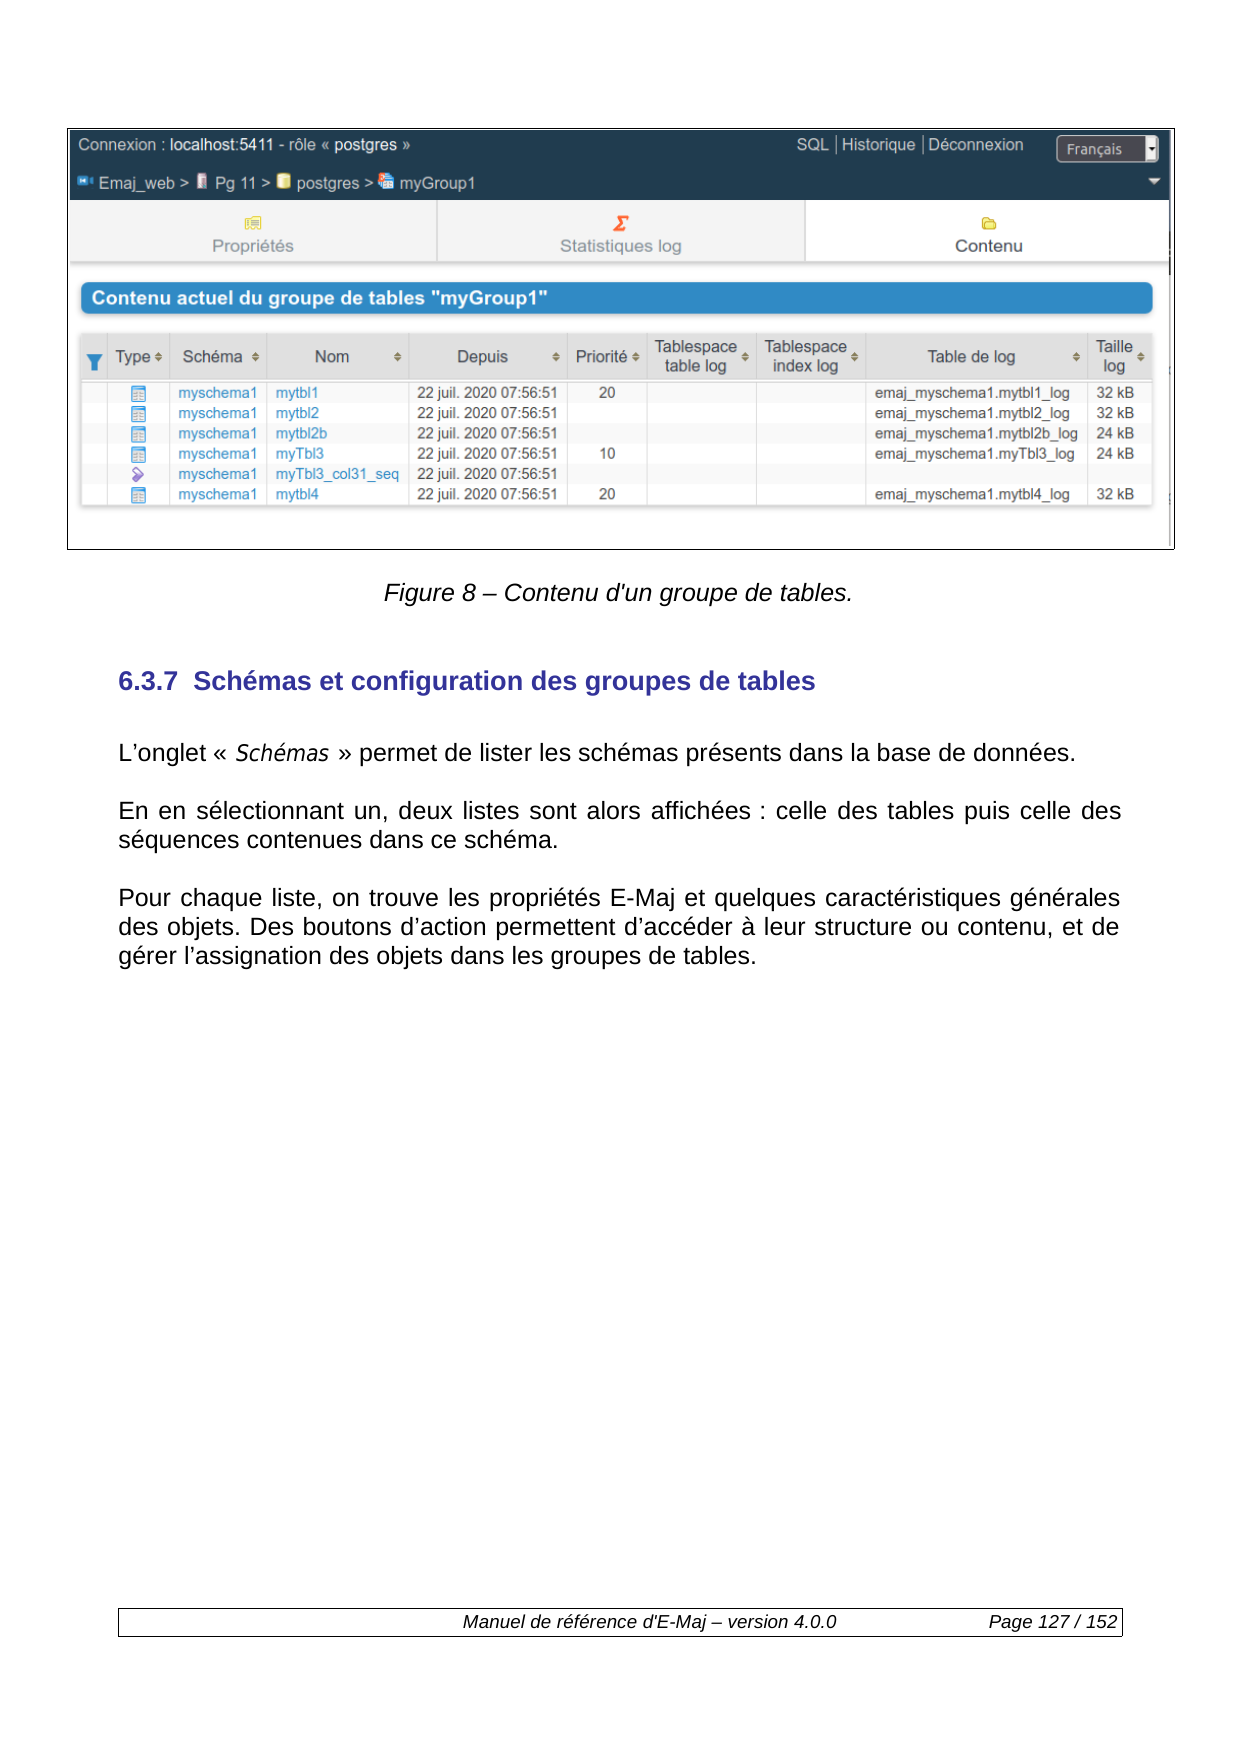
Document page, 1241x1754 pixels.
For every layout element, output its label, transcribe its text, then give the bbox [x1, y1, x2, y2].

text En en sélectionnant un, deux listes sont alors affichées : celle des tables puis celle des séquences contenues dans ce schéma. [118, 796, 1122, 854]
text Pour chaque liste, on trouve les propriétés E-Maj et quelques caractéristiques générales des objets. Des boutons d’action permettent d’accéder à leur structure ou contenu, et de gérer l’assignation des objets dans les groupes de tables. [118, 883, 1122, 970]
subtitle Schémas et configuration des groupes de tables [118, 665, 1122, 696]
picture [69, 130, 1171, 546]
text L’onglet « Schémas » permet de lister les schémas présents dans la base de données. [118, 738, 1122, 767]
text Figure 8 – Contenu d'un groupe de tables. [118, 578, 1122, 607]
